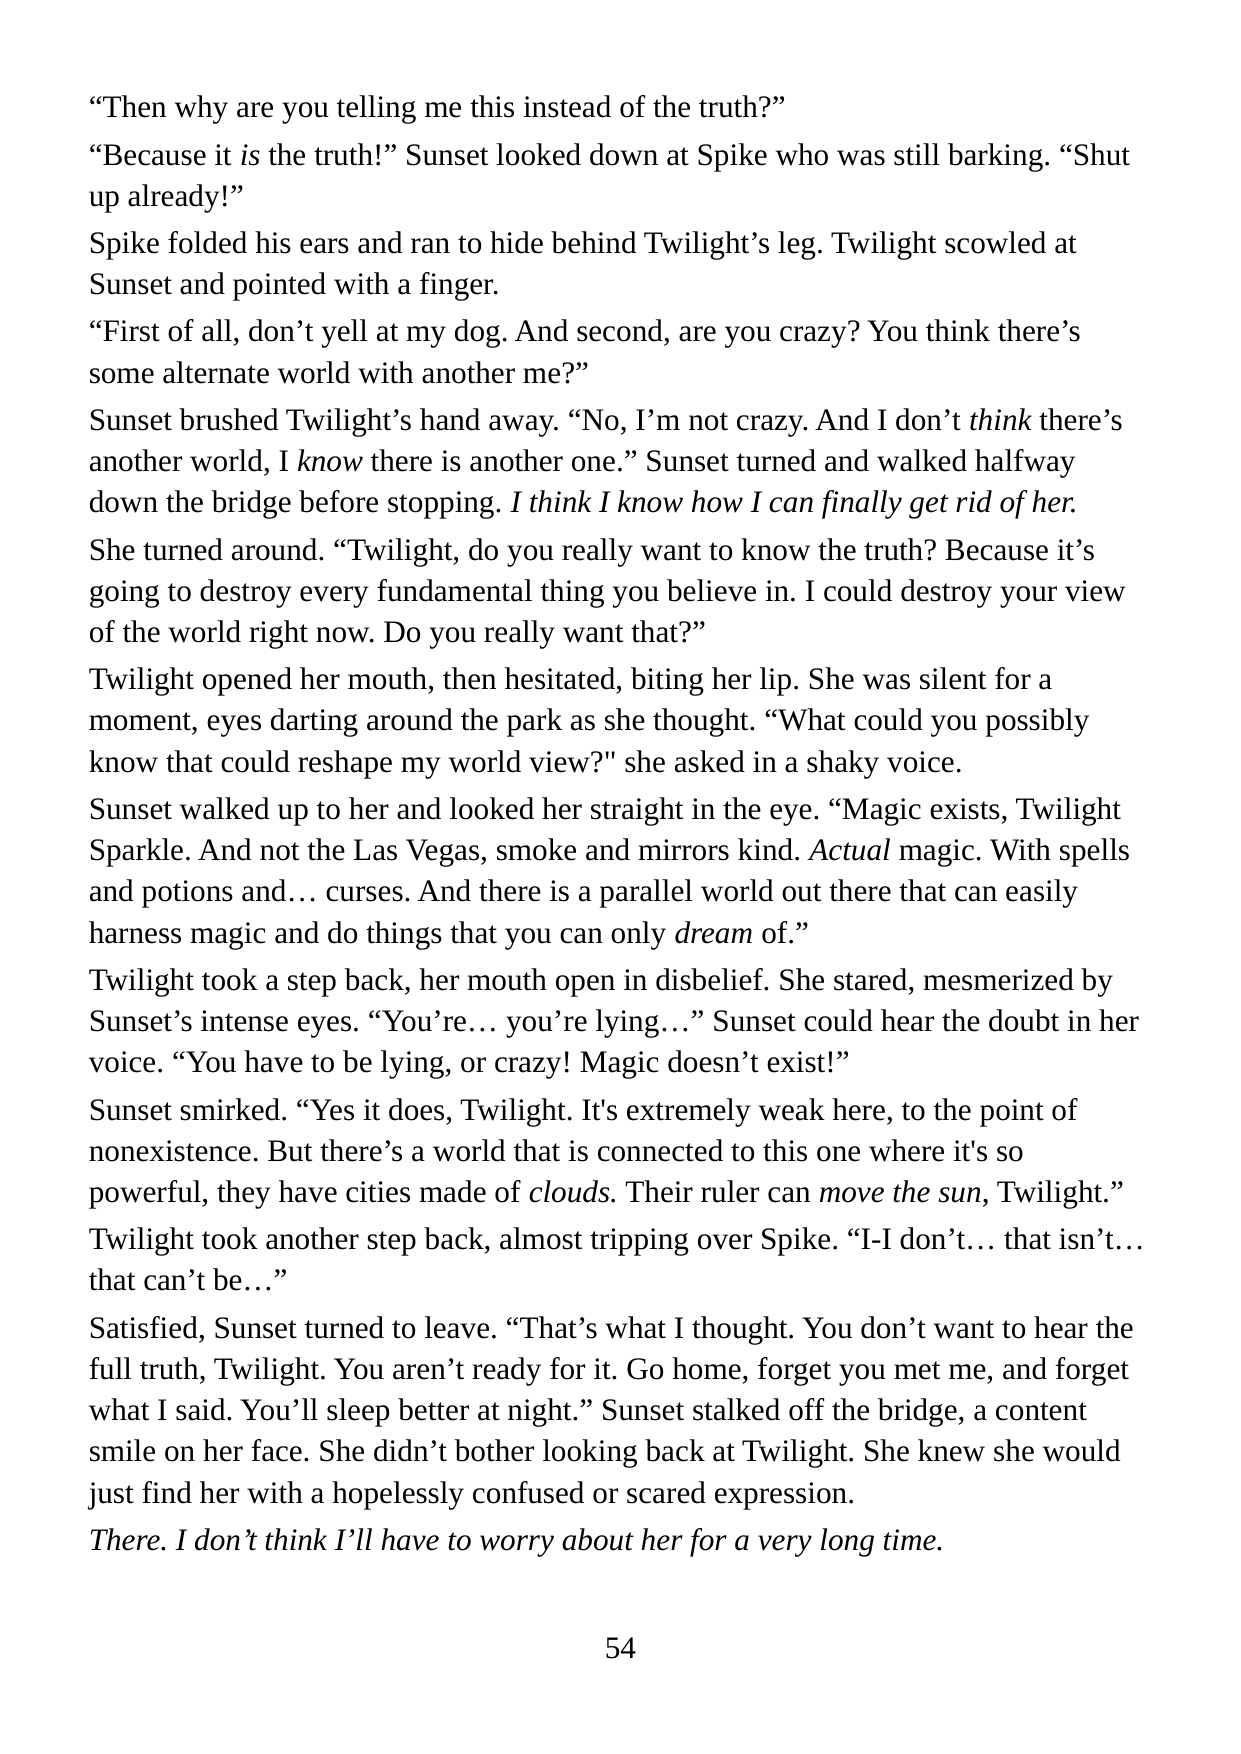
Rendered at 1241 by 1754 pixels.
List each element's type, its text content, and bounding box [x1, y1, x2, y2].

text Sunset smirked. “Yes it does, Twilight. It's extremely weak here, to the point of nonexistence. But there’s a world that is connected to this one where it's so powerful, they have cities made of clouds. Their ruler can move the sun, Twilight.” [88, 1091, 1152, 1209]
text Spike folded his ears and ran to hide behind Twilight’s leg. Twilight scowled at Sunset and pointed with a finger. [88, 224, 1152, 301]
text “First of all, don’t yell at my dog. And second, are you crazy? You think there’s some alternate world with another me?” [88, 313, 1152, 390]
text Satisfied, Sunset turned to leave. “That’s what I thought. You don’t want to hear the full truth, Twilight. You aren’t ready for it. Go home, forget you met me, and forget what I said. You’ll sleep better at night.” Sunset stalked off the bridge, a content smile on her face. She didn’t bother looking back at Twilight. She knew she would just find her with a hopelessly confused or scared expression. [88, 1309, 1152, 1510]
text Twilight took a step back, her mouth open in disbelief. She stared, mesmerized by Sunset’s intense eyes. “You’re… you’re lying…” Sunset could hear the doubt in her voice. “You have to be lying, or crazy! Magic doesn’t exist!” [88, 961, 1152, 1079]
text Sunset brushed Twilight’s hand away. “No, I’m not crazy. And I don’t think there’s another world, I know there is another one.” Sunset turned and walked halfway down the bridge before stopping. I think I know how I can finally get rid of her. [88, 401, 1152, 519]
text There. I don’t think I’ll have to worry about her for a very long time. [88, 1521, 1152, 1557]
text Sunset walked up to her and looked her straight in the eye. “Magic exists, Twilight Sparkle. And not the Las Vegas, smoke and mirrors kind. Actual magic. With spells and potions and… curses. And there is a parallel world out there that can easily harness magic and do things that you can only dream of.” [88, 790, 1152, 950]
text “Then why are you telling me this instead of the truth?” [88, 88, 1152, 124]
text Twilight took another step back, almost tripping over Spike. “I-I don’t… that isn’t… that can’t be…” [88, 1220, 1152, 1298]
text “Because it is the truth!” Sunset looked down at Spike who was still barking. “Shut up already!” [88, 136, 1152, 213]
text She turned around. “Twilight, do you really want to know the truth? Because it’s going to destroy every fundamental thing you believe in. I could destroy your view of the world right now. Do you really want that?” [88, 531, 1152, 649]
text Twilight opened her mouth, then hesitated, biting her lip. She was silent for a moment, eyes darting around the park as she thought. “What could you possibly know that could reshape my world view?" she asked in a shaky voice. [88, 660, 1152, 779]
